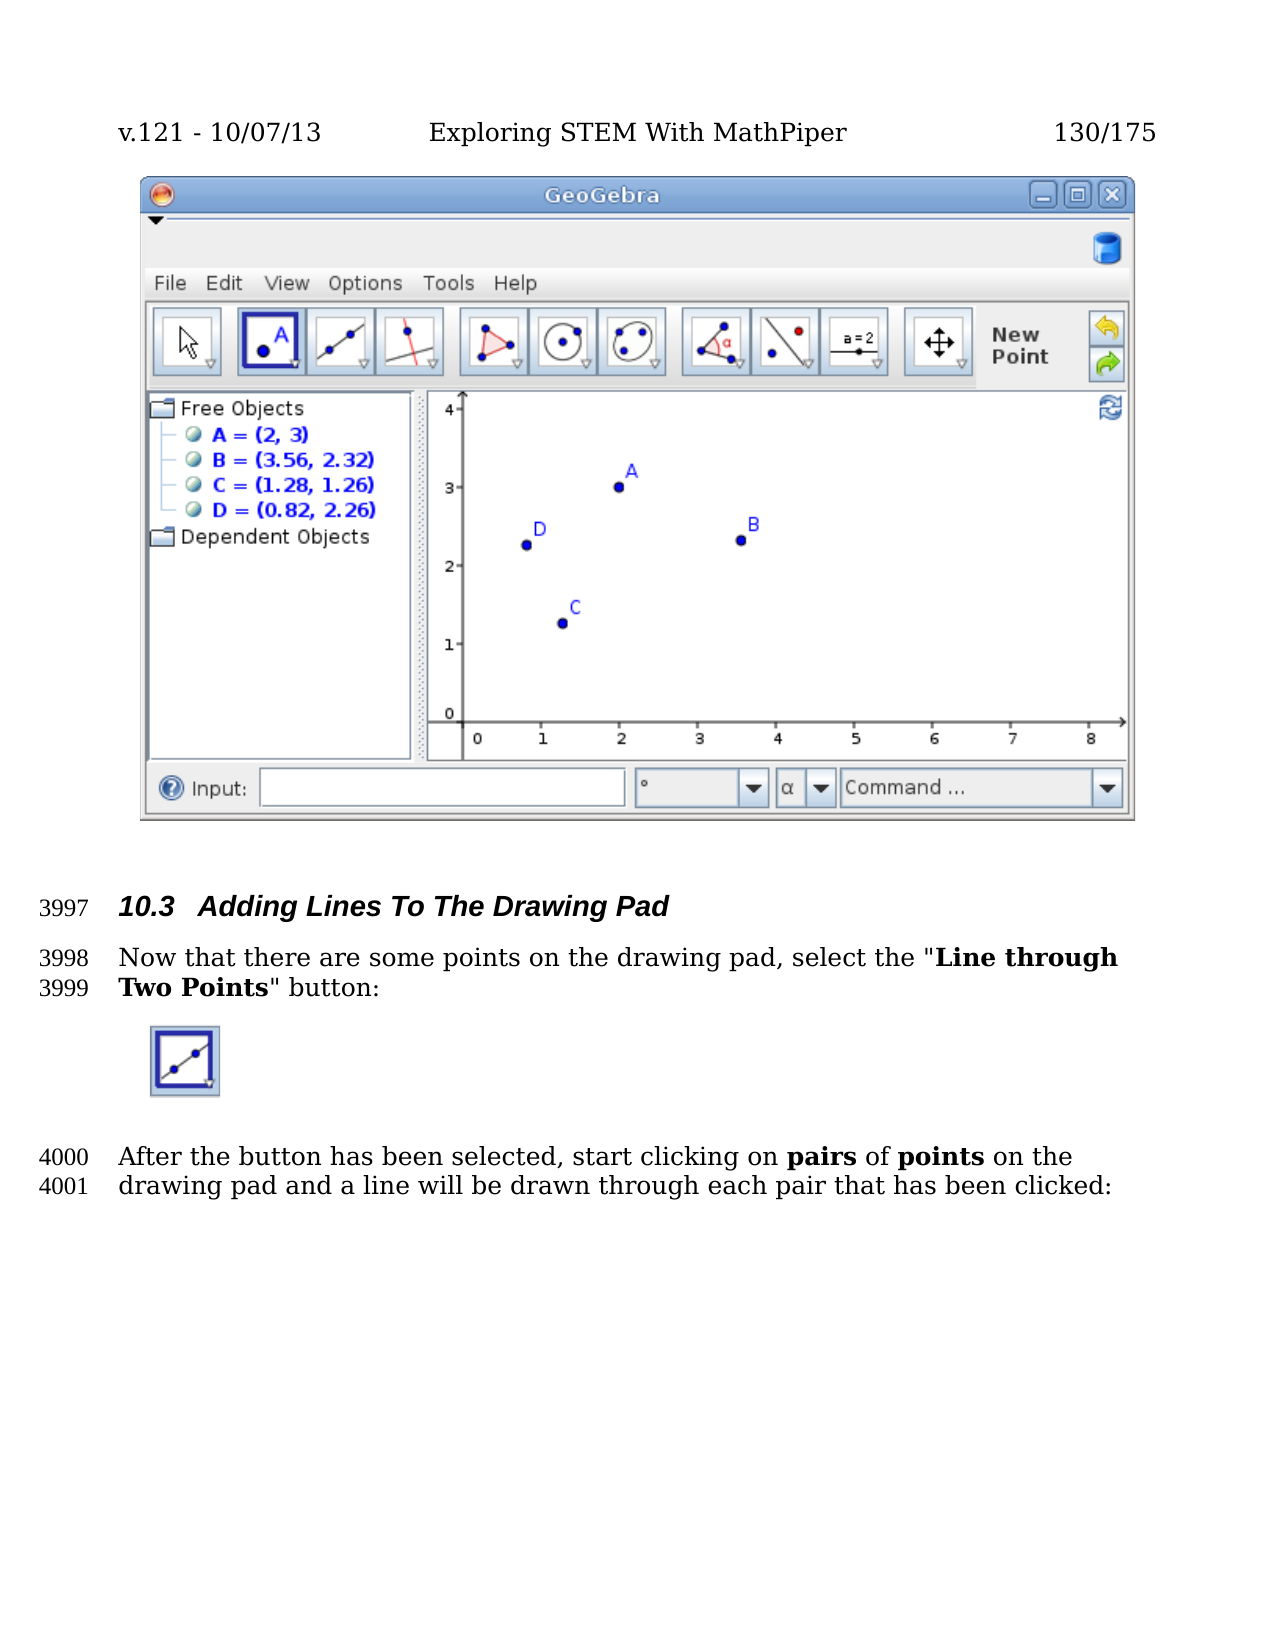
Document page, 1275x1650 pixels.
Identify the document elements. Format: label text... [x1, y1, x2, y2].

picture [149, 1024, 221, 1098]
picture [140, 176, 1136, 821]
text Now that there are some points on the drawing pad, select the "Line through Two Points" button: [118, 943, 1157, 1002]
text After the button has been selected, start clicking on pairs of points on the drawing pad and a line will be drawn through each pair that has been clicked: [118, 1142, 1157, 1200]
subtitle Adding Lines To The Drawing Pad [118, 889, 1157, 922]
